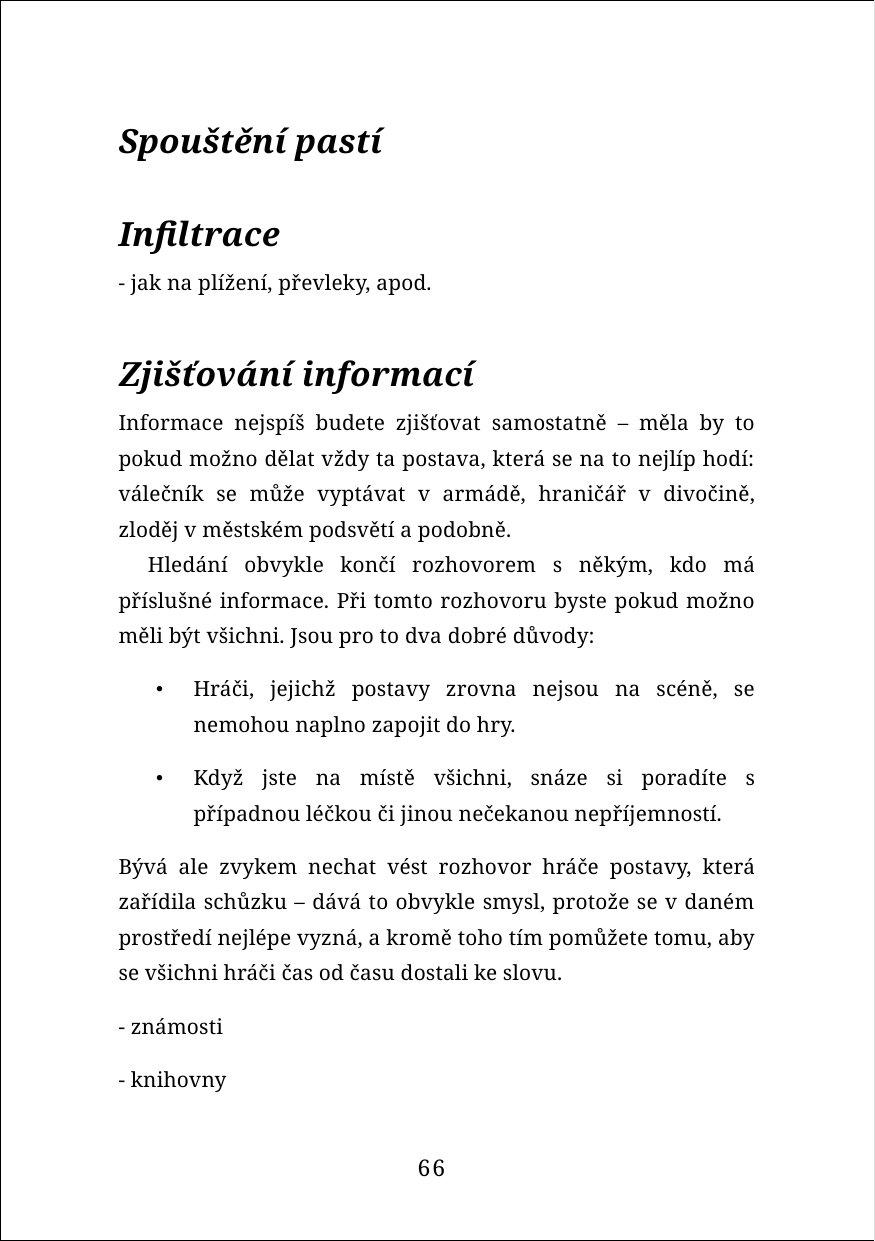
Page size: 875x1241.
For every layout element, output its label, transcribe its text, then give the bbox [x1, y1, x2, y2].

text Informace nejspíš budete zjišťovat samostatně – měla by to pokud možno dělat vždy ta postava, která se na to nejlíp hodí: válečník se může vyptávat v armádě, hraničář v divočině, zloděj v městském podsvětí a podobně. Hledání obvykle končí rozhovorem s někým, kdo má příslušné informace. Při tomto rozhovoru byste pokud možno měli být všichni. Jsou pro to dva dobré důvody: [118, 408, 756, 650]
text - knihovny [118, 1065, 756, 1093]
list Hráči, jejichž postavy zrovna nejsou na scéně, se nemohou naplno zapojit do hry. [156, 674, 756, 738]
text Bývá ale zvykem nechat vést rozhovor hráče postavy, která zařídila schůzku – dává to obvykle smysl, protože se v daném prostředí nejlépe vyzná, a kromě toho tím pomůžete tomu, aby se všichni hráči čas od času dostali ke slovu. [118, 852, 756, 987]
list Když jste na místě všichni, snáze si poradíte s případnou léčkou či jinou nečekanou nepříjemností. [156, 763, 756, 827]
subtitle Spouštění pastí [118, 118, 756, 164]
text - jak na plížení, převleky, apod. [118, 268, 756, 297]
subtitle Infiltrace [118, 211, 756, 256]
subtitle Zjišťování informací [118, 351, 756, 396]
text - známosti [118, 1012, 756, 1040]
